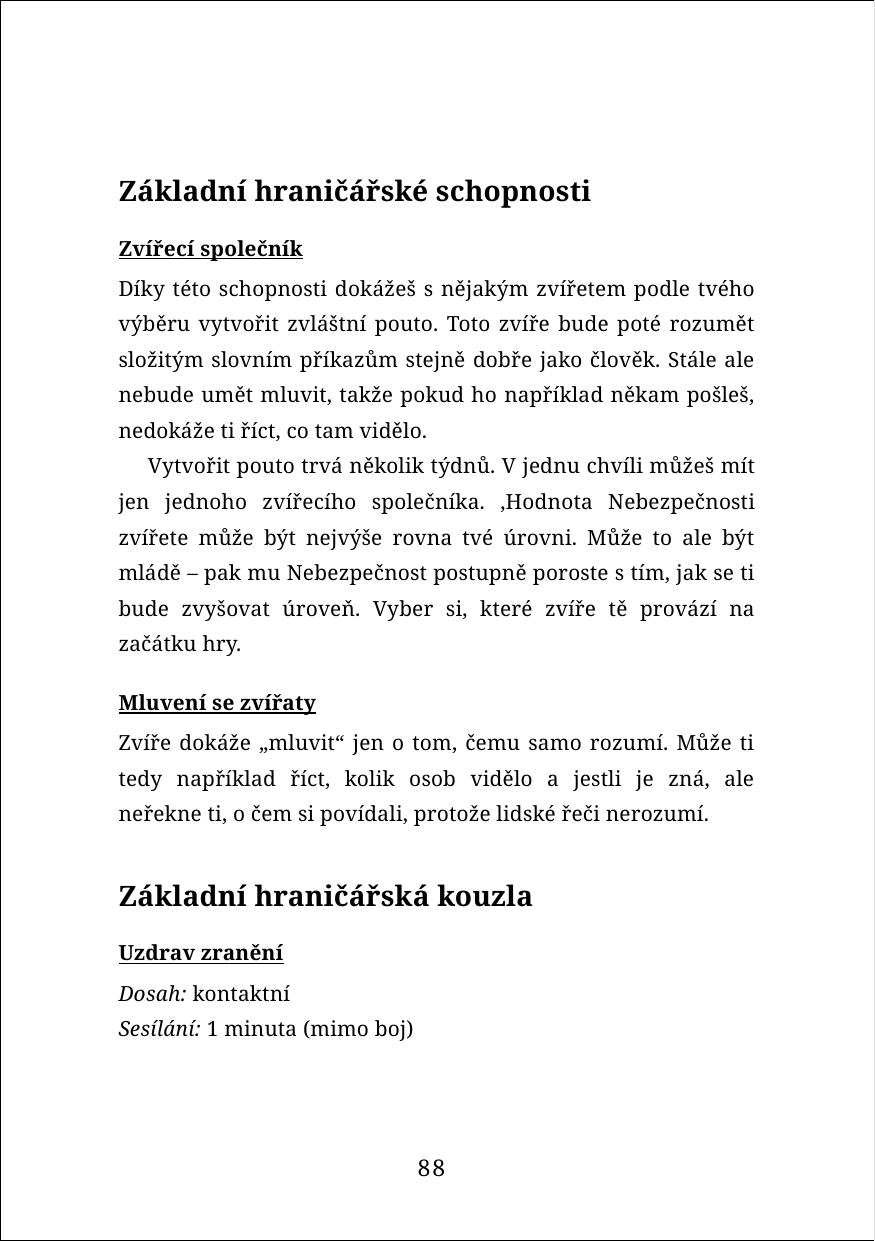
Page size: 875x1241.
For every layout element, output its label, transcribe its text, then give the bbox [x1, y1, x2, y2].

subtitle Mluvení se zvířaty [118, 688, 756, 717]
subtitle Uzdrav zranění [118, 938, 756, 967]
text Zvíře dokáže „mluvit“ jen o tom, čemu samo rozumí. Může ti tedy například říct, kolik osob vidělo a jestli je zná, ale neřekne ti, o čem si povídali, protože lidské řeči nerozumí. [118, 728, 756, 828]
subtitle Zvířecí společník [118, 234, 756, 262]
subtitle Základní hraničářské schopnosti [118, 172, 756, 210]
text Díky této schopnosti dokážeš s nějakým zvířetem podle tvého výběru vytvořit zvláštní pouto. Toto zvíře bude poté rozumět složitým slovním příkazům stejně dobře jako člověk. Stále ale nebude umět mluvit, takže pokud ho například někam pošleš, nedokáže ti říct, co tam vidělo. Vytvořit pouto trvá několik týdnů. V jednu chvíli můžeš mít jen jednoho zvířecího společníka. ‚Hodnota Nebezpečnosti zvířete může být nejvýše rovna tvé úrovni. Může to ale být mládě – pak mu Nebezpečnost postupně poroste s tím, jak se ti bude zvyšovat úroveň. Vyber si, které zvíře tě provází na začátku hry. [118, 274, 756, 658]
text Dosah: kontaktní Sesílání: 1 minuta (mimo boj) [118, 979, 756, 1043]
subtitle Základní hraničářská kouzla [118, 876, 756, 915]
